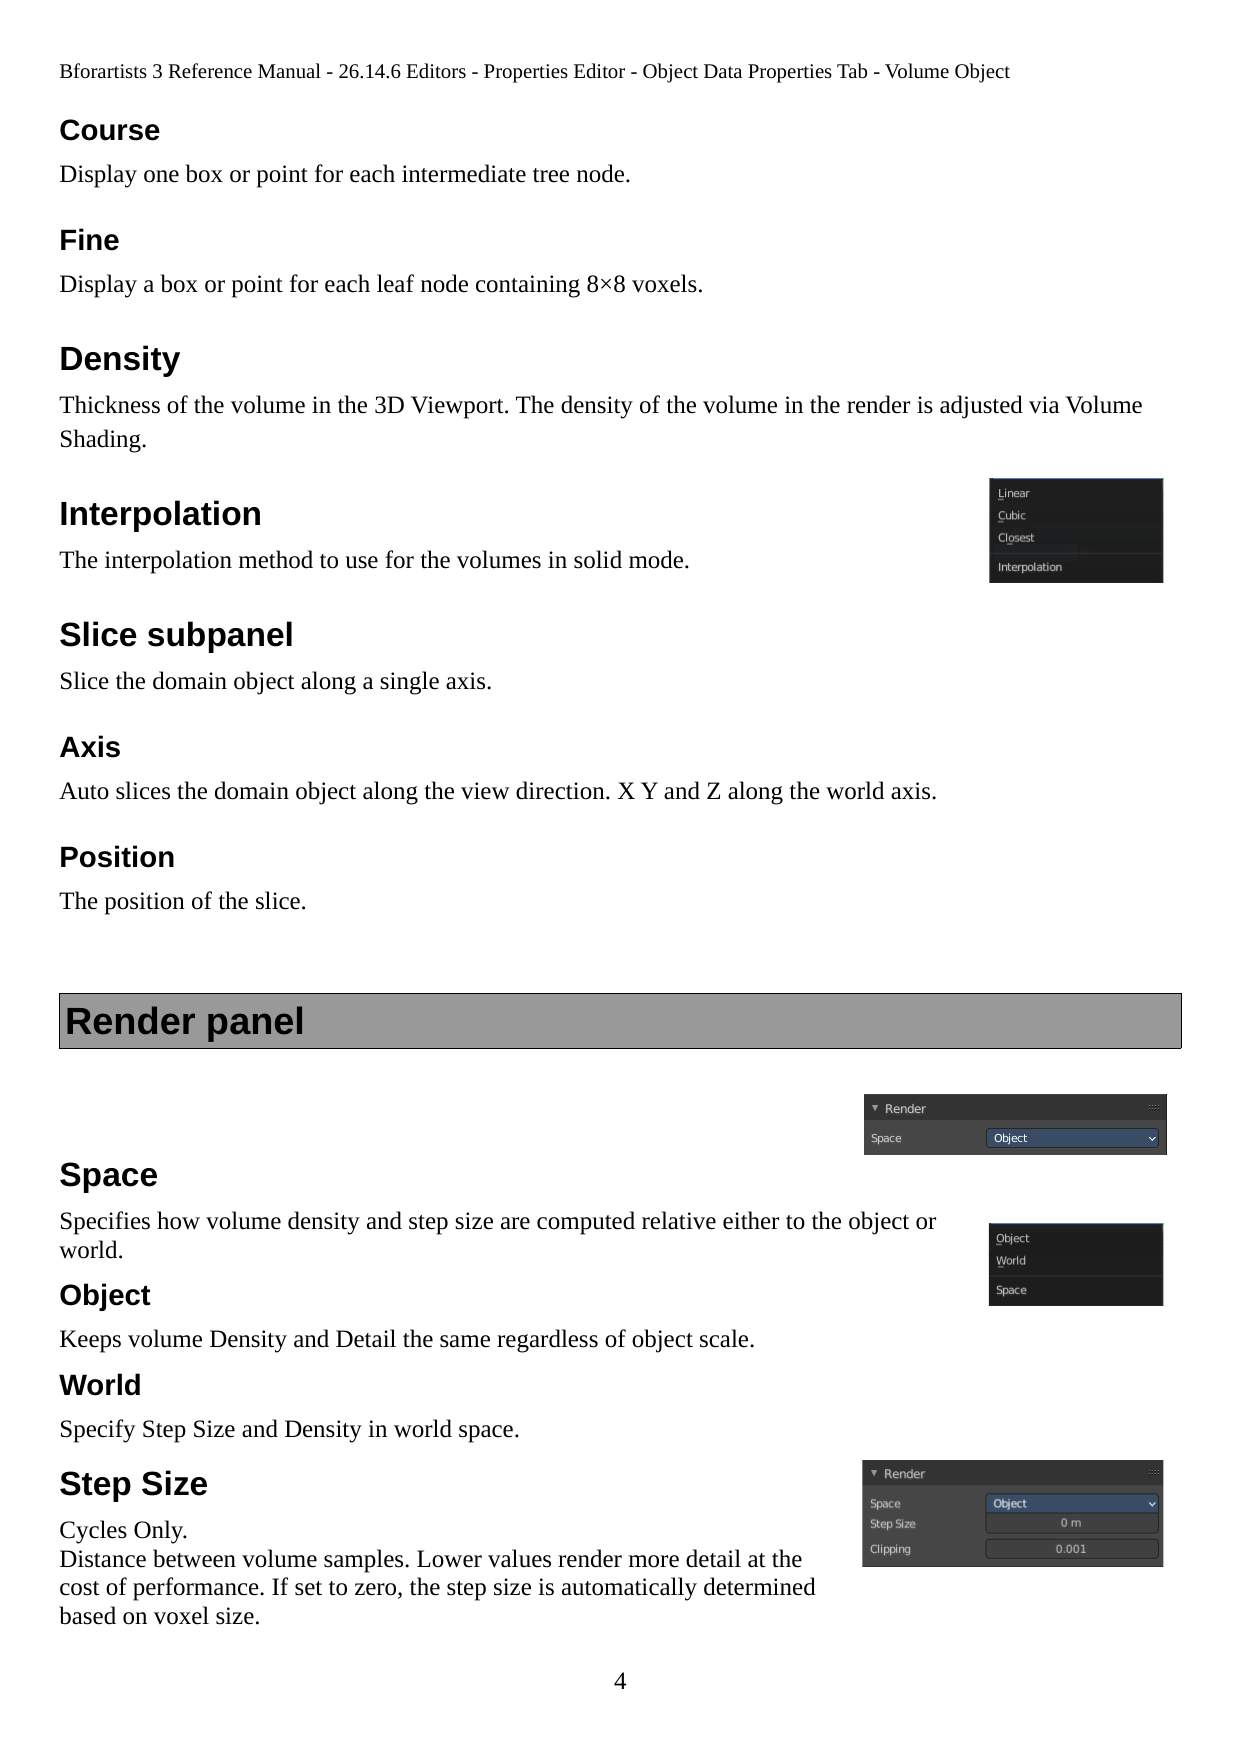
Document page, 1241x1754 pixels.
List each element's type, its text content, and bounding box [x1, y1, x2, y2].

text The interpolation method to use for the volumes in solid mode. [59, 545, 989, 574]
text Distance between volume samples. Lower values render more detail at the cost of performance. If set to zero, the step size is automatically determined based on voxel size. [59, 1544, 1181, 1630]
subtitle World [59, 1368, 1181, 1402]
subtitle Axis [59, 730, 1181, 764]
text Display one box or point for each intermediate tree node. [59, 159, 1181, 188]
subtitle Object [59, 1278, 1181, 1312]
picture [988, 1223, 1164, 1306]
subtitle [1164, 1464, 1181, 1502]
subtitle Density [59, 339, 1181, 377]
subtitle [1164, 494, 1181, 533]
subtitle Position [59, 840, 1181, 874]
subtitle Step Size [59, 1464, 862, 1502]
subtitle Interpolation [59, 494, 989, 533]
text Slice the domain object along a single axis. [59, 666, 1181, 695]
subtitle Fine [59, 222, 1181, 256]
subtitle Space [59, 1155, 1181, 1194]
text The position of the slice. [59, 886, 1181, 915]
picture [862, 1460, 1164, 1567]
text Specify Step Size and Density in world space. [59, 1414, 1181, 1443]
subtitle Course [59, 113, 1181, 146]
text Thickness of the volume in the 3D Viewport. The density of the volume in the render is adjusted via Volume Shading. [59, 390, 1181, 453]
text [1164, 1515, 1181, 1544]
picture [864, 1094, 1167, 1155]
text Cycles Only. [59, 1515, 862, 1544]
text Auto slices the domain object along the view direction. X Y and Z along the world axis. [59, 776, 1181, 805]
text Display a box or point for each leaf node containing 8×8 voxels. [59, 269, 1181, 297]
picture [989, 478, 1164, 583]
subtitle Slice subpanel [59, 615, 1181, 654]
text Specifies how volume density and step size are computed relative either to the object or world. [59, 1206, 1181, 1264]
text Keeps volume Density and Detail the same regardless of object scale. [59, 1324, 1181, 1353]
table_header Render panel [60, 994, 1181, 1048]
